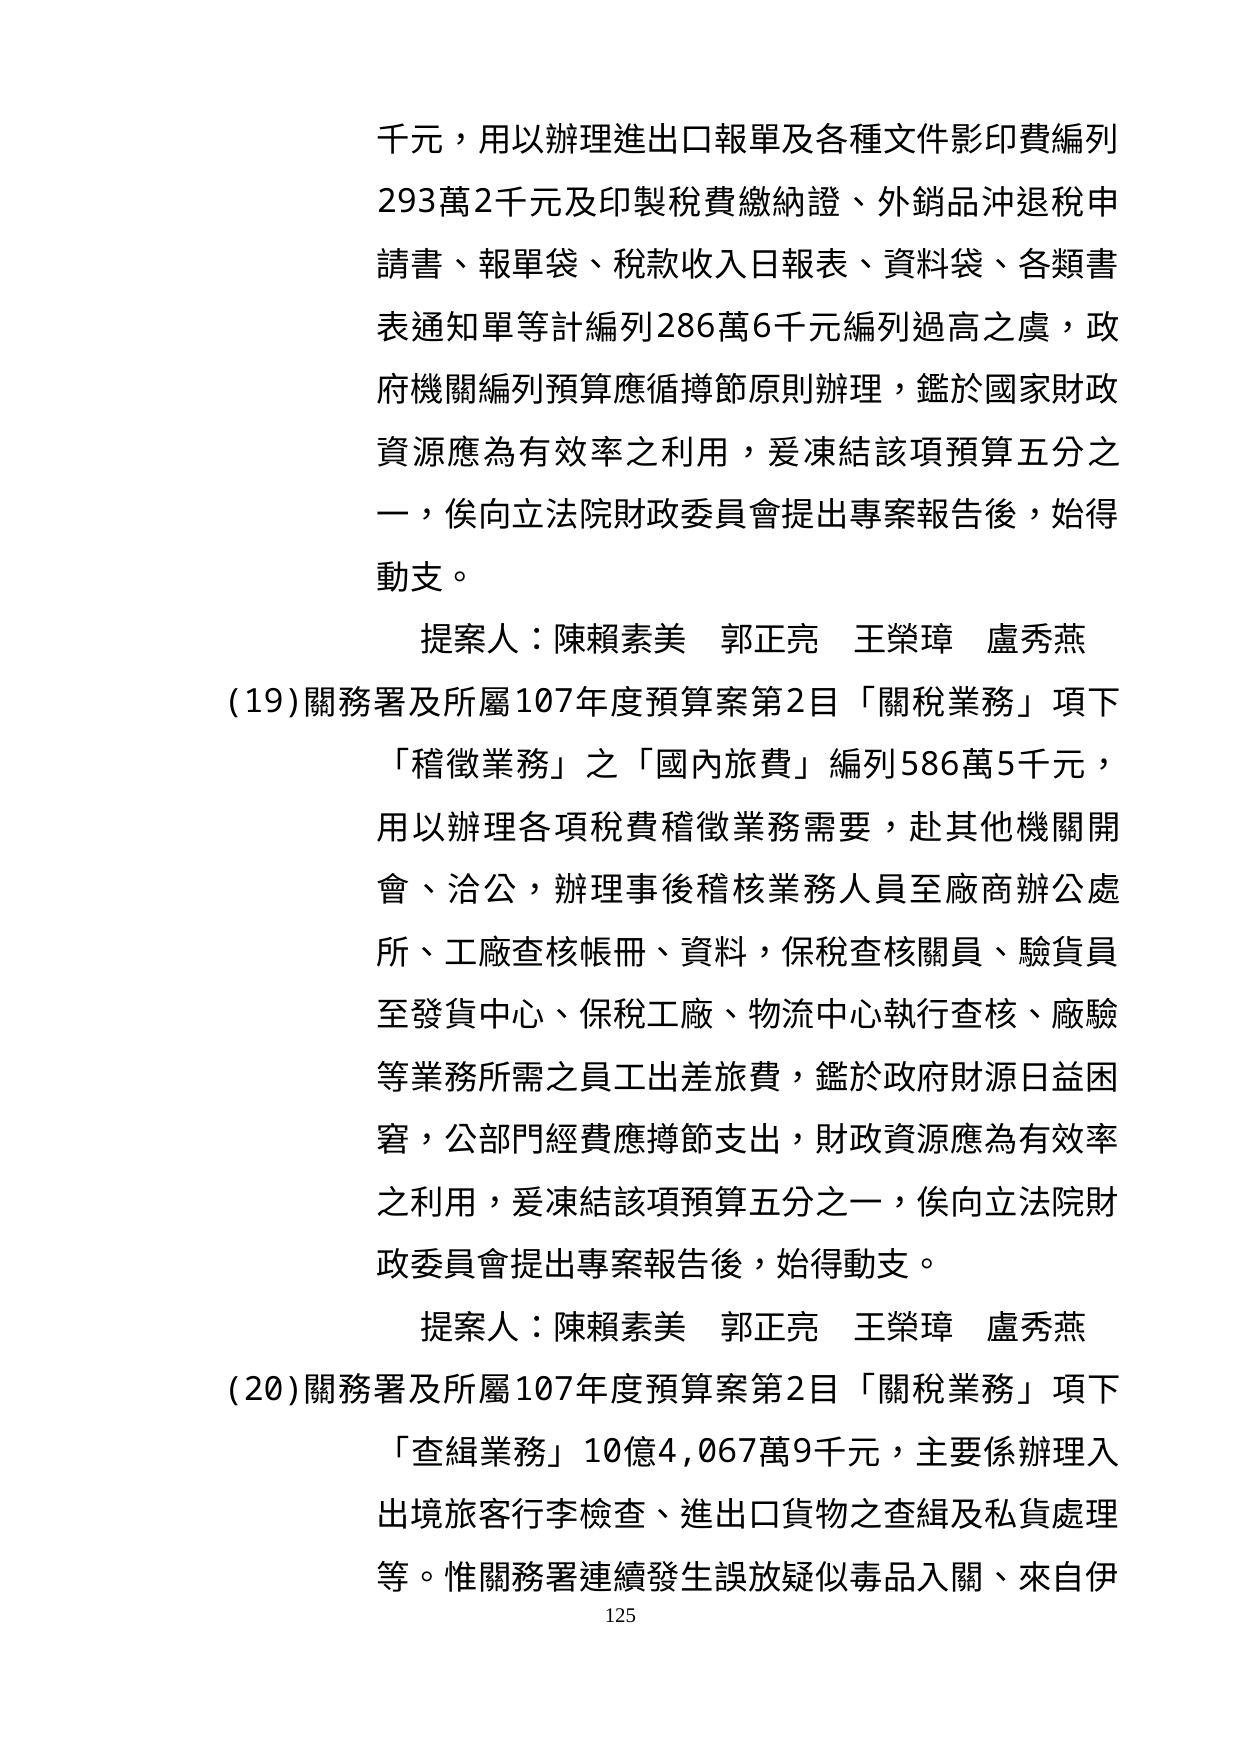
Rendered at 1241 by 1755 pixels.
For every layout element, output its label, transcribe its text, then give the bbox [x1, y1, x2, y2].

list 關務署及所屬107年度預算案第2目「關稅業務」項下「稽徵業務」之「國內旅費」編列586萬5千元，用以辦理各項稅費稽徵業務需要，赴其他機關開會、洽公，辦理事後稽核業務人員至廠商辦公處所、工廠查核帳冊、資料，保稅查核關員、驗貨員至發貨中心、保稅工廠、物流中心執行查核、廠驗等業務所需之員工出差旅費，鑑於政府財源日益困窘，公部門經費應撙節支出，財政資源應為有效率之利用，爰凍結該項預算五分之一，俟向立法院財政委員會提出專案報告後，始得動支。 [223, 658, 1120, 1283]
text 提案人：陳賴素美 郭正亮 王榮璋 盧秀燕 [120, 596, 1120, 658]
list 關務署及所屬107年度預算案第2目「關稅業務」項下「查緝業務」10億4,067萬9千元，主要係辦理入出境旅客行李檢查、進出口貨物之查緝及私貨處理等。惟關務署連續發生誤放疑似毒品入關、來自伊 [223, 1346, 1120, 1596]
text 提案人：陳賴素美 郭正亮 王榮璋 盧秀燕 [120, 1283, 1120, 1346]
list 千元，用以辦理進出口報單及各種文件影印費編列293萬2千元及印製稅費繳納證、外銷品沖退稅申請書、報單袋、稅款收入日報表、資料袋、各類書表通知單等計編列286萬6千元編列過高之虞，政府機關編列預算應循撙節原則辦理，鑑於國家財政資源應為有效率之利用，爰凍結該項預算五分之一，俟向立法院財政委員會提出專案報告後，始得動支。 [223, 96, 1120, 596]
